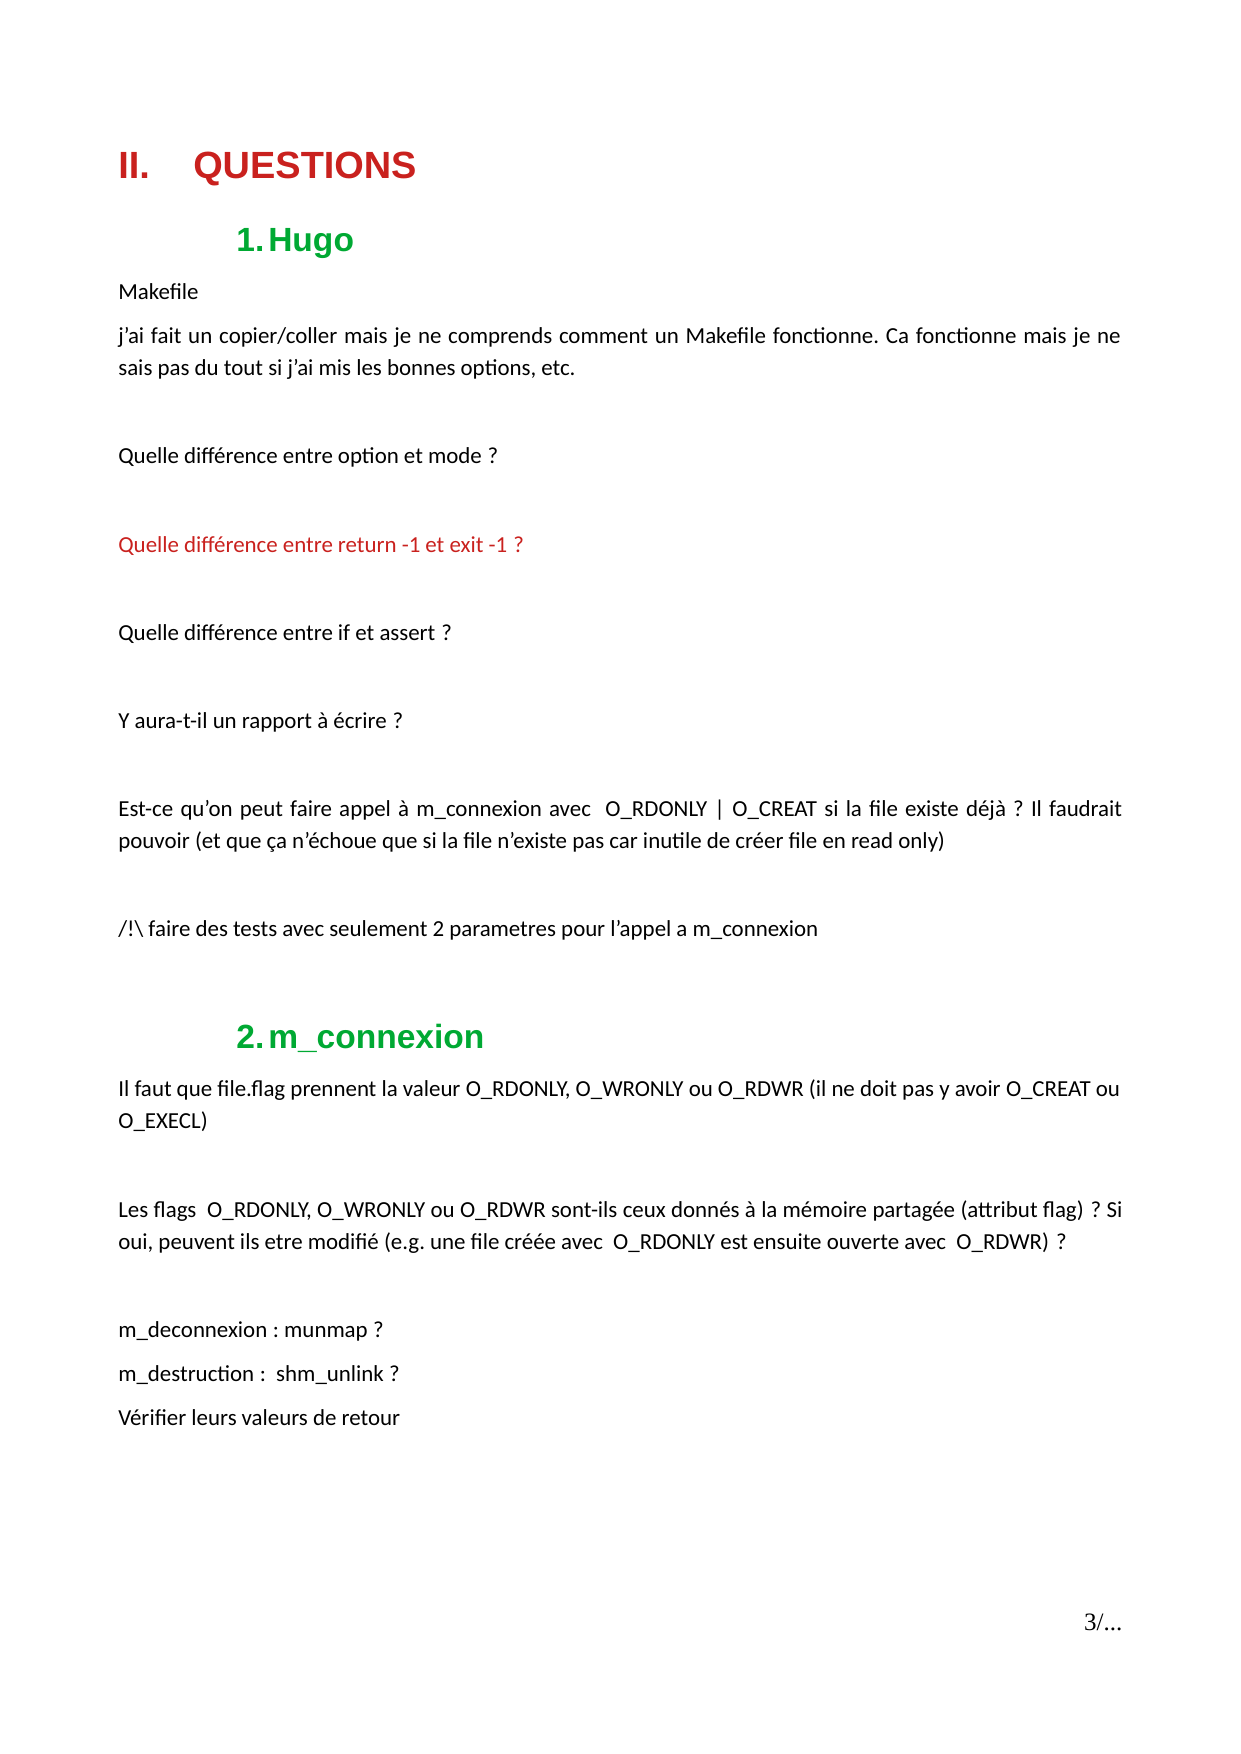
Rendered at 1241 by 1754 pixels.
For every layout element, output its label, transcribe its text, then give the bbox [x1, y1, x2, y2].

text Il faut que file.flag prennent la valeur O_RDONLY, O_WRONLY ou O_RDWR (il ne doit pas y avoir O_CREAT ou O_EXECL) [118, 1074, 1122, 1135]
text Quelle différence entre option et mode ? [118, 442, 1122, 469]
subtitle Hugo [236, 220, 1122, 259]
text Y aura-t-il un rapport à écrire ? [118, 706, 1122, 734]
subtitle QUESTIONS [118, 143, 1122, 187]
text Vérifier leurs valeurs de retour [118, 1403, 1122, 1431]
subtitle m_connexion [236, 1017, 1122, 1056]
text m_destruction : shm_unlink ? [118, 1359, 1122, 1387]
text Makefile [118, 277, 1122, 305]
text /!\ faire des tests avec seulement 2 parametres pour l’appel a m_connexion [118, 914, 1122, 942]
text Les flags O_RDONLY, O_WRONLY ou O_RDWR sont-ils ceux donnés à la mémoire partagée (attribut flag) ? Si oui, peuvent ils etre modifié (e.g. une file créée avec O_RDONLY est ensuite ouverte avec O_RDWR) ? [118, 1195, 1122, 1255]
text Est-ce qu’on peut faire appel à m_connexion avec O_RDONLY | O_CREAT si la file existe déjà ? Il faudrait pouvoir (et que ça n’échoue que si la file n’existe pas car inutile de créer file en read only) [118, 794, 1122, 854]
text Quelle différence entre return -1 et exit -1 ? [118, 530, 1122, 558]
text Quelle différence entre if et assert ? [118, 618, 1122, 646]
text m_deconnexion : munmap ? [118, 1315, 1122, 1343]
text j’ai fait un copier/coller mais je ne comprends comment un Makefile fonctionne. Ca fonctionne mais je ne sais pas du tout si j’ai mis les bonnes options, etc. [118, 321, 1122, 381]
